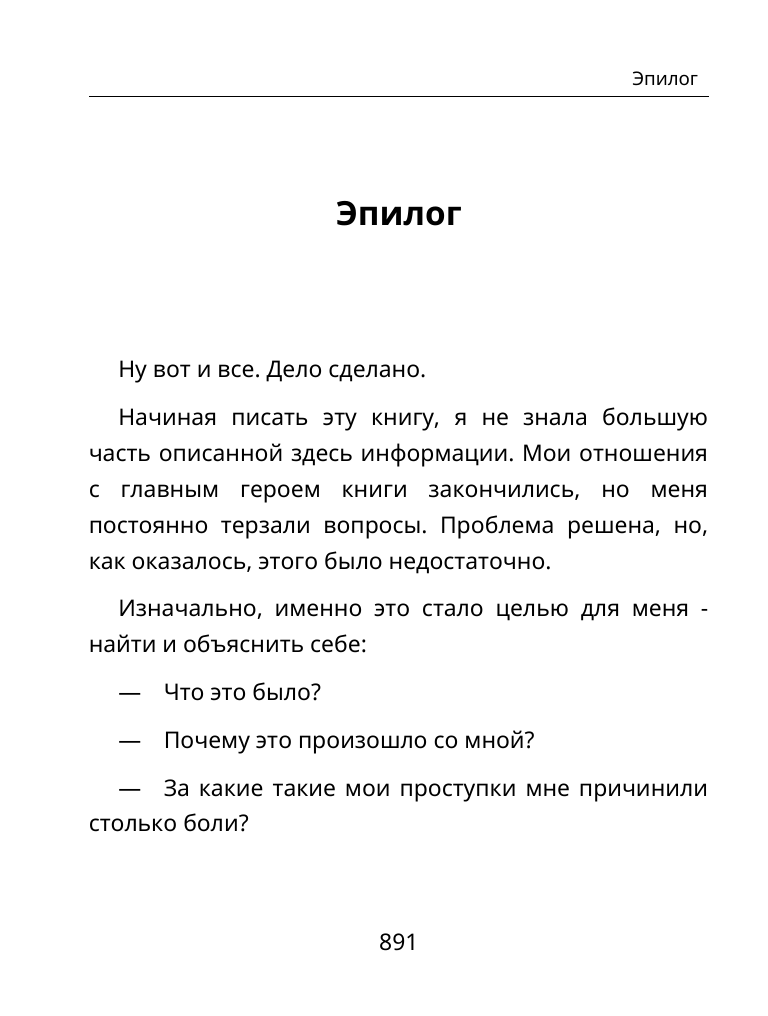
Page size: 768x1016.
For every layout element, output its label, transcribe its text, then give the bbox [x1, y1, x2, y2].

list Что это было? [88, 676, 709, 707]
subtitle Эпилог [88, 185, 709, 235]
text Начиная писать эту книгу, я не знала большую часть описанной здесь информации. Мои отношения с главным героем книги закончились, но меня постоянно терзали вопросы. Проблема решена, но, как оказалось, этого было недостаточно. [88, 401, 709, 576]
text Ну вот и все. Дело сделано. [88, 353, 709, 384]
text Изначально, именно это стало целью для меня - найти и объяснить себе: [88, 592, 709, 659]
list За какие такие мои проступки мне причинили столько боли? [88, 771, 709, 839]
list Почему это произошло со мной? [88, 724, 709, 755]
